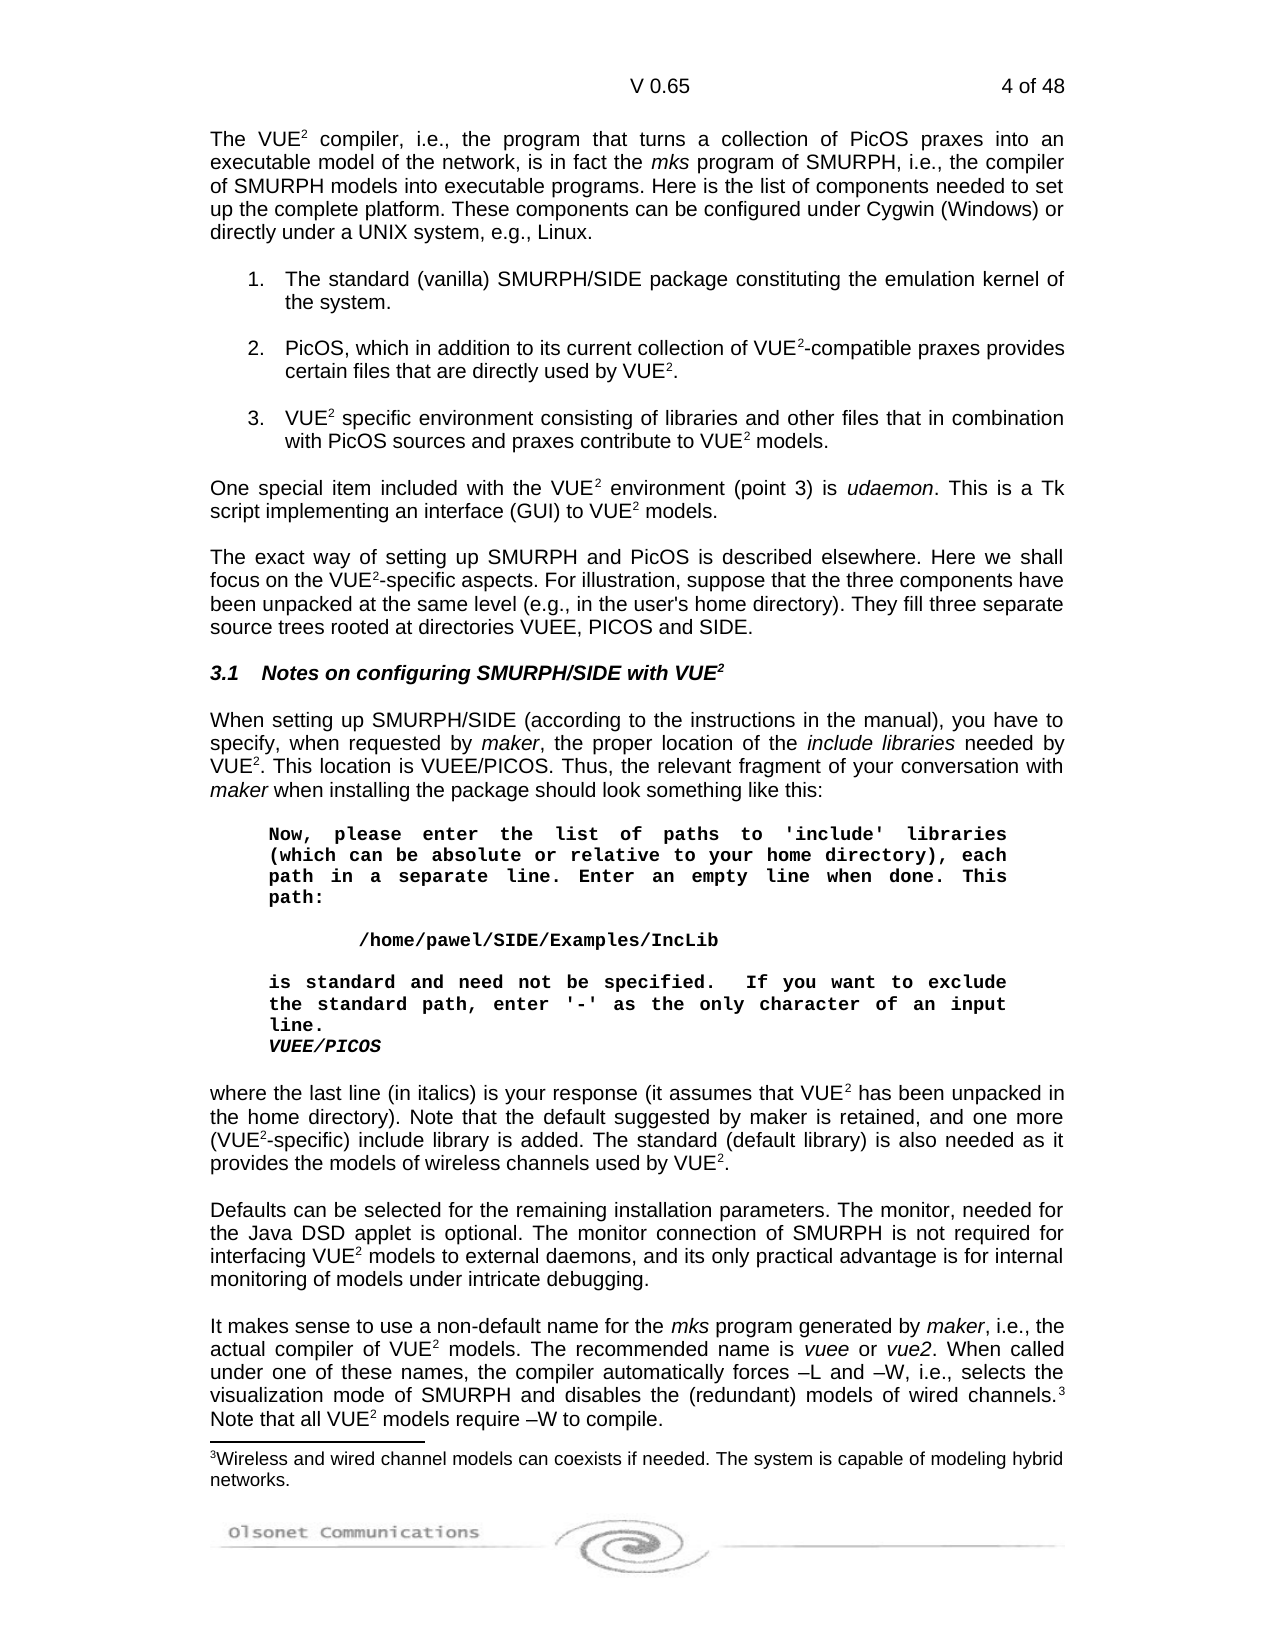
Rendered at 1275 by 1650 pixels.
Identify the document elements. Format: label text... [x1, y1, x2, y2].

text where the last line (in italics) is your response (it assumes that VUE2 has been unpacked in the home directory). Note that the default suggested by maker is retained, and one more (VUE2-specific) include library is added. The standard (default library) is also needed as it provides the models of wireless channels used by VUE2. [210, 1082, 1065, 1175]
text When setting up SMURPH/SIDE (according to the instructions in the manual), you have to specify, when requested by maker, the proper location of the include libraries needed by VUE2. This location is VUEE/PICOS. Thus, the relevant fragment of your conversation with maker when installing the package should look something like this: [210, 708, 1065, 801]
list PicOS, which in addition to its current collection of VUE2-compatible praxes provides certain files that are directly used by VUE2. [247, 337, 1065, 383]
list VUE2 specific environment consisting of libraries and other files that in combination with PicOS sources and praxes contribute to VUE2 models. [247, 406, 1065, 453]
text /home/pawel/SIDE/Examples/IncLib [268, 931, 1007, 952]
text The VUE2 compiler, i.e., the program that turns a collection of PicOS praxes into an executable model of the network, is in fact the mks program of SMURPH, i.e., the compiler of SMURPH models into executable programs. Here is the list of components needed to set up the complete platform. These components can be configured under Cygwin (Windows) or directly under a UNIX system, e.g., Linux. [210, 128, 1065, 244]
text The exact way of setting up SMURPH and PicOS is described elsewhere. Here we shall focus on the VUE2-specific aspects. For illustration, suppose that the three components have been unpacked at the same level (e.g., in the user's home directory). They fill three separate source trees rooted at directories VUEE, PICOS and SIDE. [210, 546, 1065, 639]
list The standard (vanilla) SMURPH/SIDE package constituting the emulation kernel of the system. [247, 267, 1065, 313]
subtitle Notes on configuring SMURPH/SIDE with VUE2 [210, 662, 1065, 685]
text One special item included with the VUE2 environment (point 3) is udaemon. This is a Tk script implementing an interface (GUI) to VUE2 models. [210, 476, 1065, 523]
text Defaults can be selected for the remaining installation parameters. The monitor, needed for the Java DSD applet is optional. The monitor connection of SMURPH is not required for interfacing VUE2 models to external daemons, and its only practical advantage is for internal monitoring of models under intricate debugging. [210, 1198, 1065, 1291]
text It makes sense to use a non-default name for the mks program generated by maker, i.e., the actual compiler of VUE2 models. The recommended name is vuee or vue2. When called under one of these names, the compiler automatically forces –L and –W, i.e., selects the visualization mode of SMURPH and disables the (redundant) models of wired channels. Note that all VUE2 models require –W to compile. [210, 1314, 1065, 1430]
text Now, please enter the list of paths to 'include' libraries (which can be absolute or relative to your home directory), each path in a separate line. Enter an empty line when done. This path: [268, 824, 1007, 909]
picture [210, 1504, 1065, 1596]
text Wireless and wired channel models can coexists if needed. The system is capable of modeling hybrid networks. [210, 1448, 1065, 1490]
text VUEE/PICOS [268, 1037, 1007, 1058]
text is standard and need not be specified. If you want to exclude the standard path, enter '-' as the only character of an input line. [268, 973, 1007, 1037]
